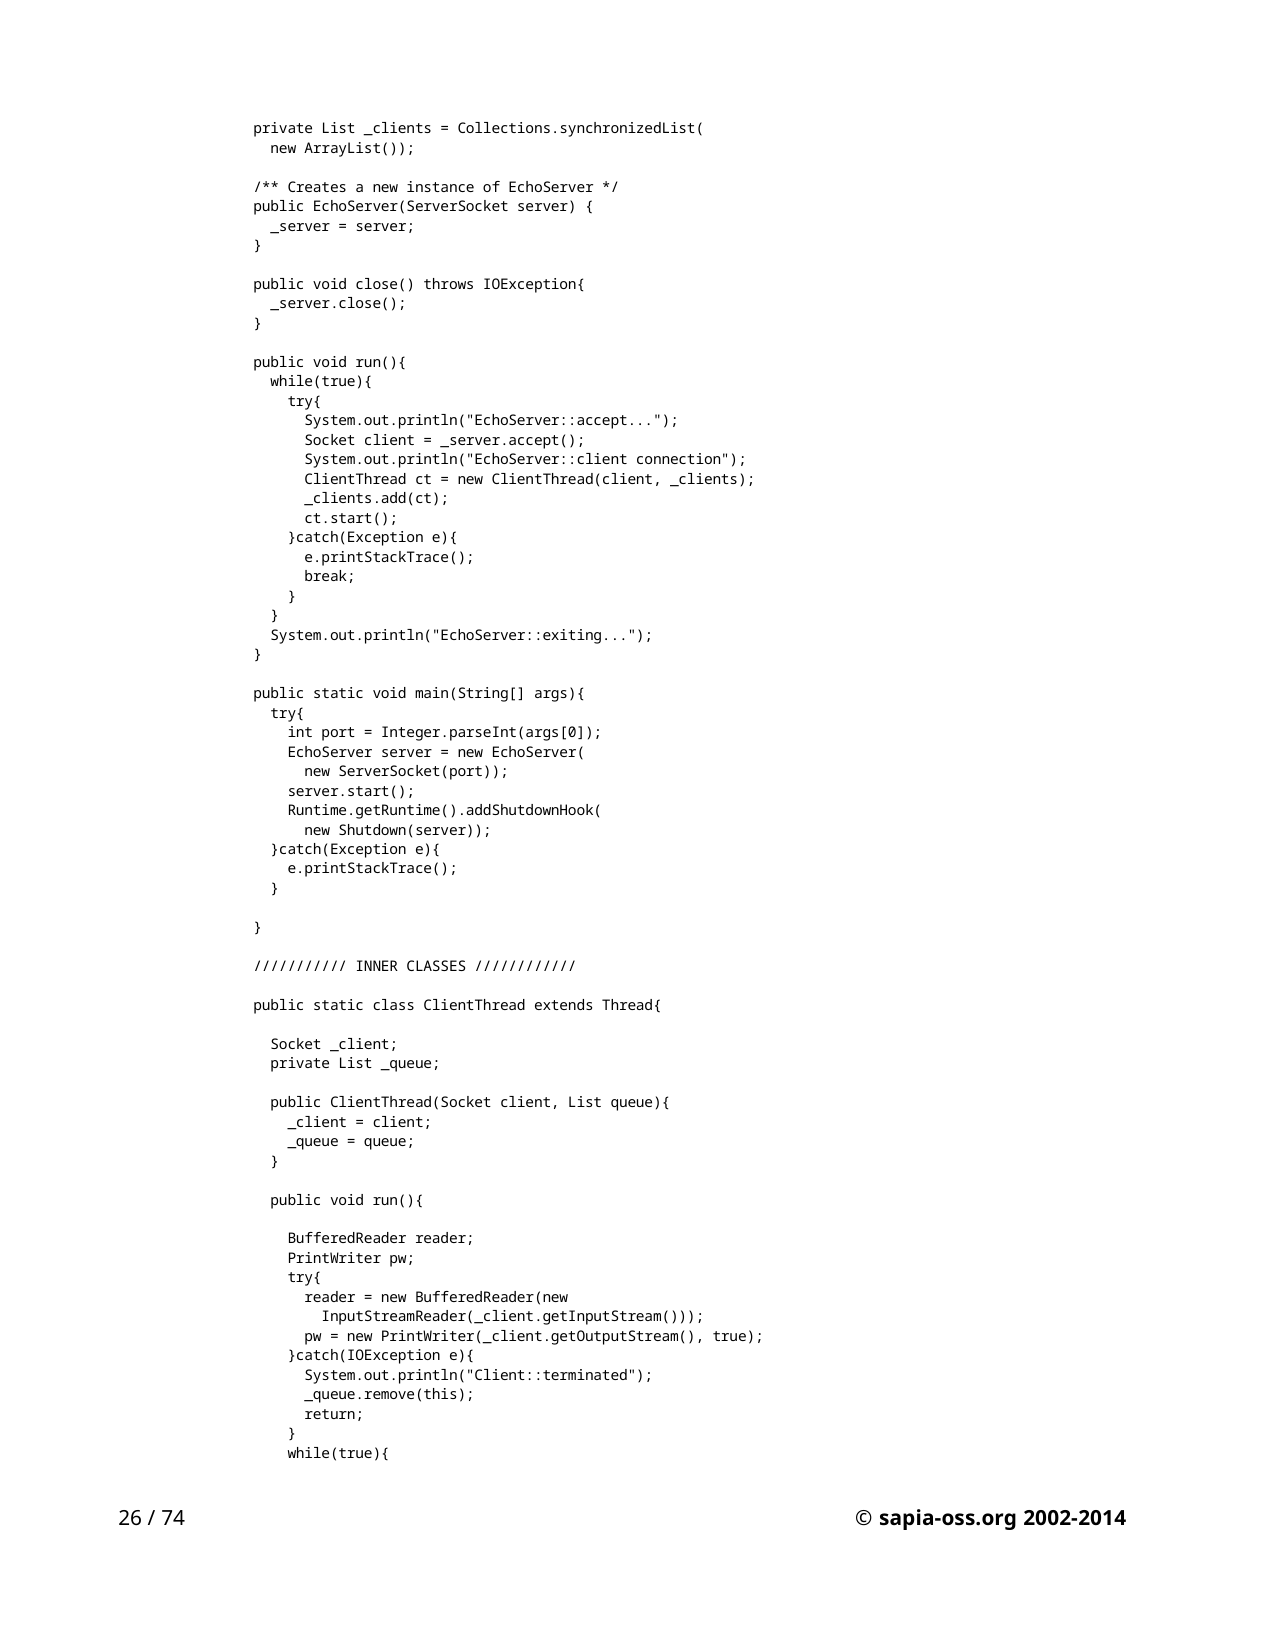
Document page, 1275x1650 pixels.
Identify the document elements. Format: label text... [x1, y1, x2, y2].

text public static class ClientThread extends Thread{ [236, 995, 1039, 1014]
text /** Creates a new instance of EchoServer */ [236, 177, 1039, 196]
text while(true){ [236, 371, 1039, 391]
text new ServerSocket(port)); [236, 761, 1039, 780]
text System.out.println("EchoServer::exiting..."); [236, 624, 1039, 644]
text _queue = queue; [236, 1131, 1039, 1151]
text try{ [236, 702, 1039, 722]
text EchoServer server = new EchoServer( [236, 741, 1039, 761]
text BufferedReader reader; [236, 1228, 1039, 1248]
text Socket client = _server.accept(); [236, 430, 1039, 449]
text } [236, 1423, 1039, 1443]
text new ArrayList()); [236, 138, 1039, 157]
text public void run(){ [236, 352, 1039, 371]
text ClientThread ct = new ClientThread(client, _clients); [236, 469, 1039, 488]
text PrintWriter pw; [236, 1248, 1039, 1267]
text InputStreamReader(_client.getInputStream())); [236, 1306, 1039, 1326]
text public void close() throws IOException{ [236, 274, 1039, 293]
text pw = new PrintWriter(_client.getOutputStream(), true); [236, 1326, 1039, 1345]
text while(true){ [236, 1443, 1039, 1462]
text } [236, 235, 1039, 254]
text Socket _client; [236, 1034, 1039, 1053]
text int port = Integer.parseInt(args[0]); [236, 722, 1039, 741]
text } [236, 644, 1039, 663]
text return; [236, 1404, 1039, 1423]
text /////////// INNER CLASSES //////////// [236, 956, 1039, 975]
text } [236, 586, 1039, 605]
text public static void main(String[] args){ [236, 683, 1039, 702]
text ct.start(); [236, 508, 1039, 527]
text } [236, 605, 1039, 624]
text new Shutdown(server)); [236, 819, 1039, 839]
text _server = server; [236, 216, 1039, 235]
text }catch(Exception e){ [236, 839, 1039, 858]
text e.printStackTrace(); [236, 547, 1039, 566]
text _server.close(); [236, 293, 1039, 313]
text break; [236, 566, 1039, 586]
text server.start(); [236, 780, 1039, 800]
text } [236, 1151, 1039, 1170]
text private List _clients = Collections.synchronizedList( [236, 118, 1039, 138]
text try{ [236, 1267, 1039, 1287]
text System.out.println("EchoServer::accept..."); [236, 410, 1039, 430]
text } [236, 313, 1039, 332]
text public void run(){ [236, 1189, 1039, 1209]
text Runtime.getRuntime().addShutdownHook( [236, 800, 1039, 819]
text public ClientThread(Socket client, List queue){ [236, 1092, 1039, 1112]
text public EchoServer(ServerSocket server) { [236, 196, 1039, 216]
text System.out.println("EchoServer::client connection"); [236, 449, 1039, 469]
text e.printStackTrace(); [236, 858, 1039, 878]
text _client = client; [236, 1112, 1039, 1131]
text _clients.add(ct); [236, 488, 1039, 508]
text }catch(IOException e){ [236, 1345, 1039, 1365]
text }catch(Exception e){ [236, 527, 1039, 547]
text try{ [236, 391, 1039, 410]
text System.out.println("Client::terminated"); [236, 1365, 1039, 1384]
text _queue.remove(this); [236, 1384, 1039, 1404]
text } [236, 878, 1039, 897]
text private List _queue; [236, 1053, 1039, 1073]
text reader = new BufferedReader(new [236, 1287, 1039, 1306]
text } [236, 917, 1039, 936]
